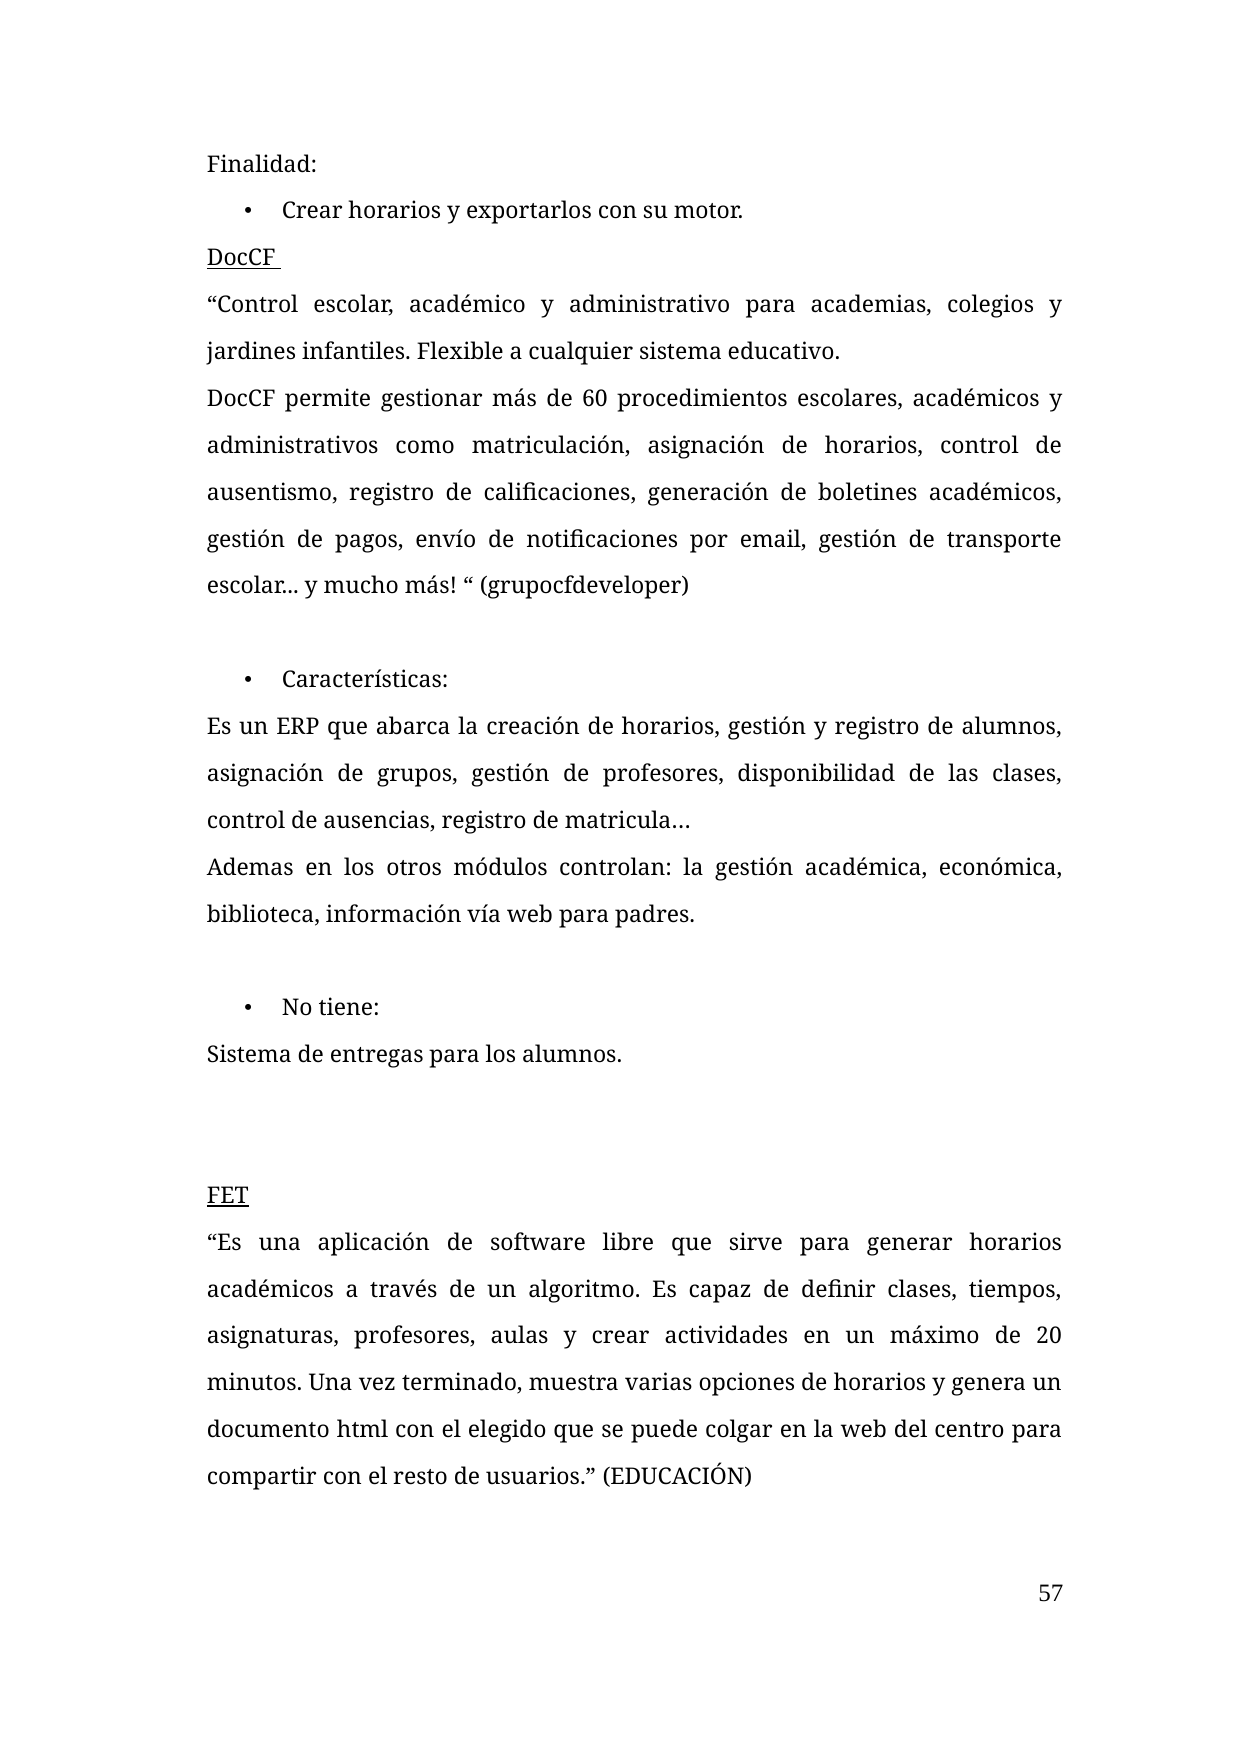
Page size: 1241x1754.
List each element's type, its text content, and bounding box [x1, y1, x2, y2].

text Finalidad: [207, 148, 1063, 179]
list No tiene: [244, 991, 1063, 1023]
list Características: [244, 663, 1063, 694]
text DocCF permite gestionar más de 60 procedimientos escolares, académicos y administrativos como matriculación, asignación de horarios, control de ausentismo, registro de calificaciones, generación de boletines académicos, gestión de pagos, envío de notificaciones por email, gestión de transporte escolar... y mucho más! “ (grupocfdeveloper) [207, 382, 1063, 601]
text “Es una aplicación de software libre que sirve para generar horarios académicos a través de un algoritmo. Es capaz de definir clases, tiempos, asignaturas, profesores, aulas y crear actividades en un máximo de 20 minutos. Una vez terminado, muestra varias opciones de horarios y genera un documento html con el elegido que se puede colgar en la web del centro para compartir con el resto de usuarios.” (EDUCACIÓN) [207, 1226, 1063, 1491]
text FET [207, 1179, 1063, 1210]
text Ademas en los otros módulos controlan: la gestión académica, económica, biblioteca, información vía web para padres. [207, 851, 1063, 929]
list Crear horarios y exportarlos con su motor. [244, 194, 1063, 226]
text Sistema de entregas para los alumnos. [207, 1038, 1063, 1069]
text “Control escolar, académico y administrativo para academias, colegios y jardines infantiles. Flexible a cualquier sistema educativo. [207, 288, 1063, 366]
text DocCF [207, 241, 1063, 273]
text Es un ERP que abarca la creación de horarios, gestión y registro de alumnos, asignación de grupos, gestión de profesores, disponibilidad de las clases, control de ausencias, registro de matricula… [207, 710, 1063, 835]
